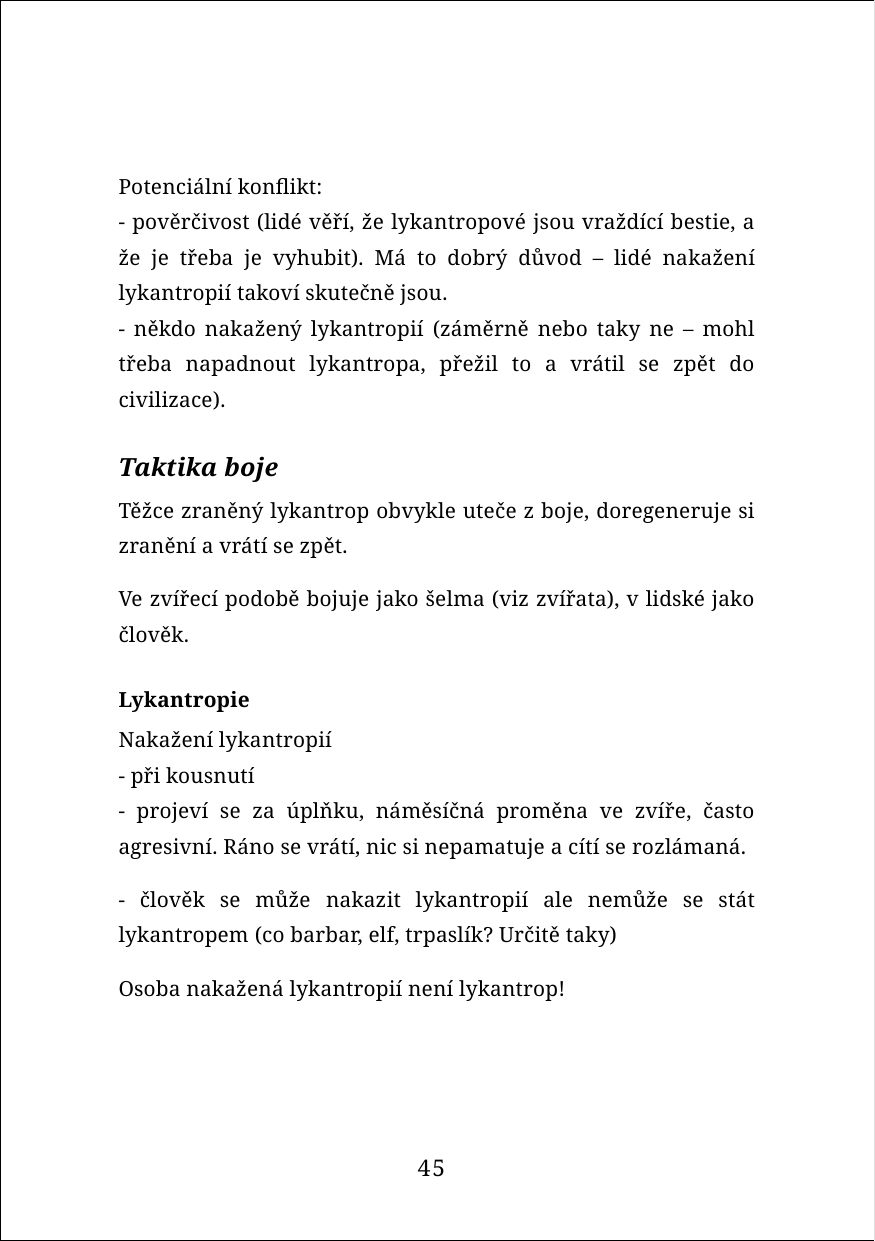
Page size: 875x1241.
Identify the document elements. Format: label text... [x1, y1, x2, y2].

text Potenciální konflikt: - pověrčivost (lidé věří, že lykantropové jsou vraždící bestie, a že je třeba je vyhubit). Má to dobrý důvod – lidé nakažení lykantropií takoví skutečně jsou. - někdo nakažený lykantropií (záměrně nebo taky ne – mohl třeba napadnout lykantropa, přežil to a vrátil se zpět do civilizace). [118, 172, 756, 413]
text Ve zvířecí podobě bojuje jako šelma (viz zvířata), v lidské jako člověk. [118, 584, 756, 648]
text - člověk se může nakazit lykantropií ale nemůže se stát lykantropem (co barbar, elf, trpaslík? Určitě taky) [118, 885, 756, 949]
text Těžce zraněný lykantrop obvykle uteče z boje, doregeneruje si zranění a vrátí se zpět. [118, 496, 756, 560]
subtitle Taktika boje [118, 450, 756, 484]
subtitle Lykantropie [118, 685, 756, 713]
text Nakažení lykantropií - při kousnutí - projeví se za úplňku, náměsíčná proměna ve zvíře, často agresivní. Ráno se vrátí, nic si nepamatuje a cítí se rozlámaná. [118, 725, 756, 860]
text Osoba nakažená lykantropií není lykantrop! [118, 974, 756, 1002]
